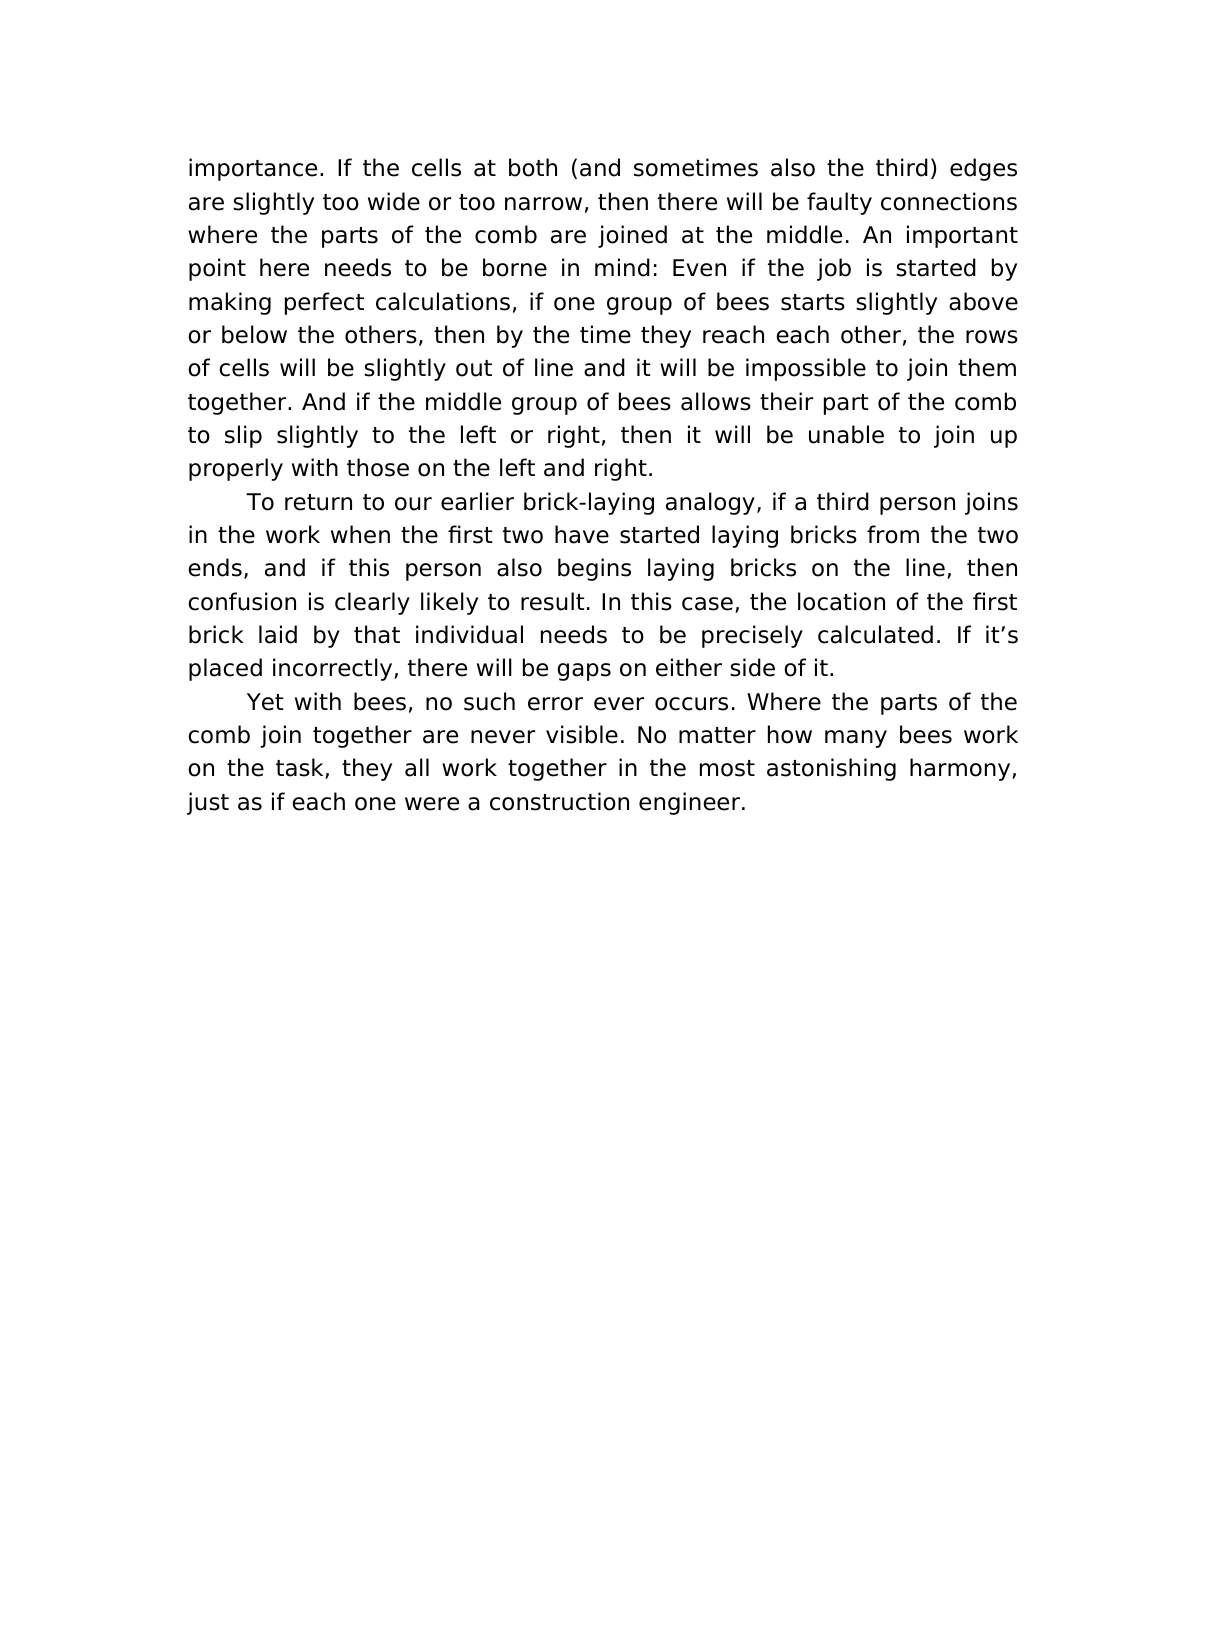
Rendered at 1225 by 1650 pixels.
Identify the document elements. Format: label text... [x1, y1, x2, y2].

text To return to our earlier brick-laying analogy, if a third person joins in the work when the first two have started laying bricks from the two ends, and if this person also begins laying bricks on the line, then confusion is clearly likely to result. In this case, the location of the first brick laid by that individual needs to be precisely calculated. If it’s placed incorrectly, there will be gaps on either side of it. [187, 483, 1020, 683]
text importance. If the cells at both (and sometimes also the third) edges are slightly too wide or too narrow, then there will be faulty connections where the parts of the comb are joined at the middle. An important point here needs to be borne in mind: Even if the job is started by making perfect calculations, if one group of bees starts slightly above or below the others, then by the time they reach each other, the rows of cells will be slightly out of line and it will be impossible to join them together. And if the middle group of bees allows their part of the comb to slip slightly to the left or right, then it will be unable to join up properly with those on the left and right. [187, 150, 1020, 483]
text Yet with bees, no such error ever occurs. Where the parts of the comb join together are never visible. No matter how many bees work on the task, they all work together in the most astonishing harmony, just as if each one were a construction engineer. [187, 683, 1020, 817]
